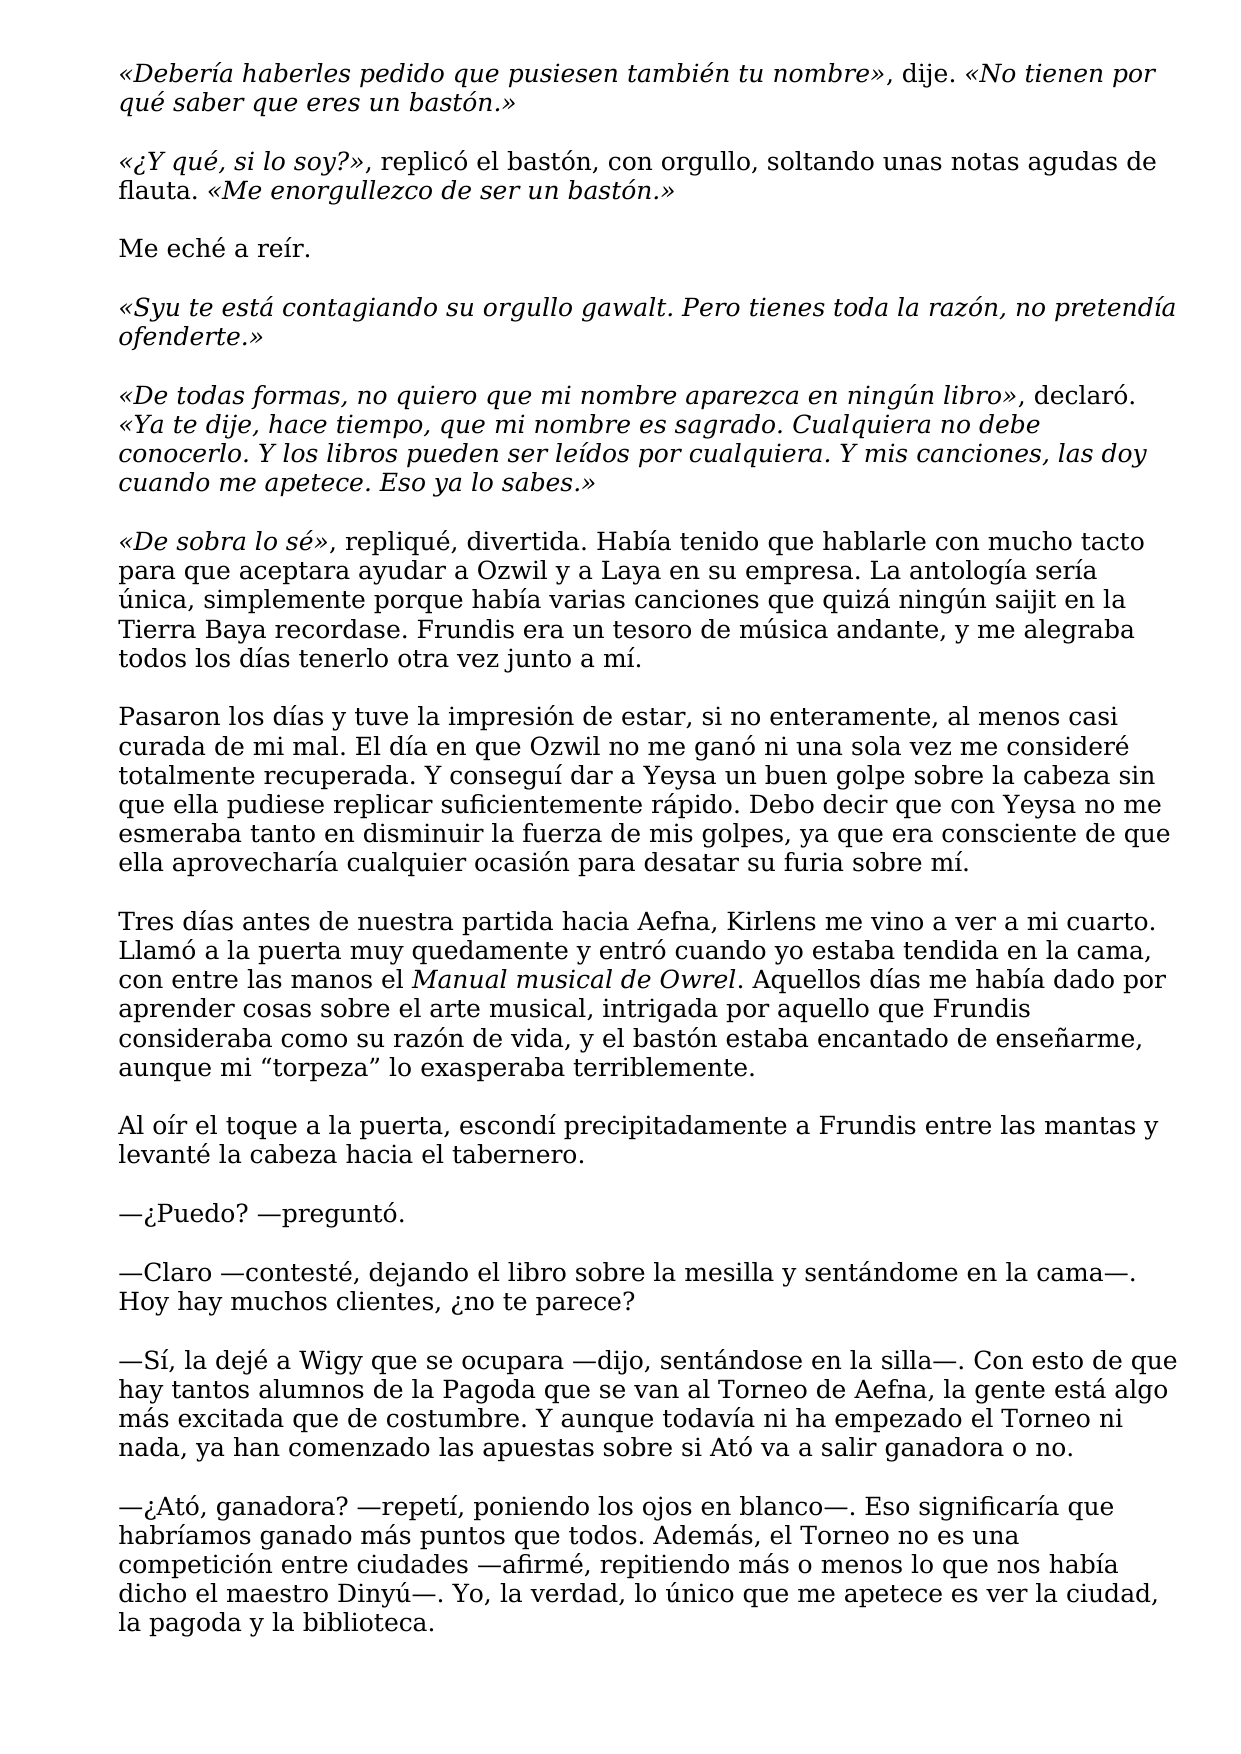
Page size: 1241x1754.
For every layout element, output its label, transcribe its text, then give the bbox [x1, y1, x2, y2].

text «De todas formas, no quiero que mi nombre aparezca en ningún libro», declaró. «Ya te dije, hace tiempo, que mi nombre es sagrado. Cualquiera no debe conocerlo. Y los libros pueden ser leídos por cualquiera. Y mis canciones, las doy cuando me apetece. Eso ya lo sabes.» [118, 381, 1181, 498]
text «Syu te está contagiando su orgullo gawalt. Pero tienes toda la razón, no pretendía ofenderte.» [118, 293, 1181, 352]
text «De sobra lo sé», repliqué, divertida. Había tenido que hablarle con mucho tacto para que aceptara ayudar a Ozwil y a Laya en su empresa. La antología sería única, simplemente porque había varias canciones que quizá ningún saijit en la Tierra Baya recordase. Frundis era un tesoro de música andante, y me alegraba todos los días tenerlo otra vez junto a mí. [118, 527, 1181, 673]
text Al oír el toque a la puerta, escondí precipitadamente a Frundis entre las mantas y levanté la cabeza hacia el tabernero. [118, 1112, 1181, 1170]
text «Debería haberles pedido que pusiesen también tu nombre», dije. «No tienen por qué saber que eres un bastón.» [118, 59, 1181, 117]
text —Sí, la dejé a Wigy que se ocupara —dijo, sentándose en la silla—. Con esto de que hay tantos alumnos de la Pagoda que se van al Torneo de Aefna, la gente está algo más excitada que de costumbre. Y aunque todavía ni ha empezado el Torneo ni nada, ya han comenzado las apuestas sobre si Ató va a salir ganadora o no. [118, 1346, 1181, 1462]
text Me eché a reír. [118, 235, 1181, 264]
text —¿Puedo? —preguntó. [118, 1199, 1181, 1228]
text Pasaron los días y tuve la impresión de estar, si no enteramente, al menos casi curada de mi mal. El día en que Ozwil no me ganó ni una sola vez me consideré totalmente recuperada. Y conseguí dar a Yeysa un buen golpe sobre la cabeza sin que ella pudiese replicar suficientemente rápido. Debo decir que con Yeysa no me esmeraba tanto en disminuir la fuerza de mis golpes, ya que era consciente de que ella aprovecharía cualquier ocasión para desatar su furia sobre mí. [118, 703, 1181, 878]
text «¿Y qué, si lo soy?», replicó el bastón, con orgullo, soltando unas notas agudas de flauta. «Me enorgullezco de ser un bastón.» [118, 147, 1181, 205]
text —Claro —contesté, dejando el libro sobre la mesilla y sentándome en la cama—. Hoy hay muchos clientes, ¿no te parece? [118, 1258, 1181, 1316]
text —¿Ató, ganadora? —repetí, poniendo los ojos en blanco—. Eso significaría que habríamos ganado más puntos que todos. Además, el Torneo no es una competición entre ciudades —afirmé, repitiendo más o menos lo que nos había dicho el maestro Dinyú—. Yo, la verdad, lo único que me apetece es ver la ciudad, la pagoda y la biblioteca. [118, 1492, 1181, 1638]
text Tres días antes de nuestra partida hacia Aefna, Kirlens me vino a ver a mi cuarto. Llamó a la puerta muy quedamente y entró cuando yo estaba tendida en la cama, con entre las manos el Manual musical de Owrel. Aquellos días me había dado por aprender cosas sobre el arte musical, intrigada por aquello que Frundis consideraba como su razón de vida, y el bastón estaba encantado de enseñarme, aunque mi “torpeza” lo exasperaba terriblemente. [118, 907, 1181, 1082]
